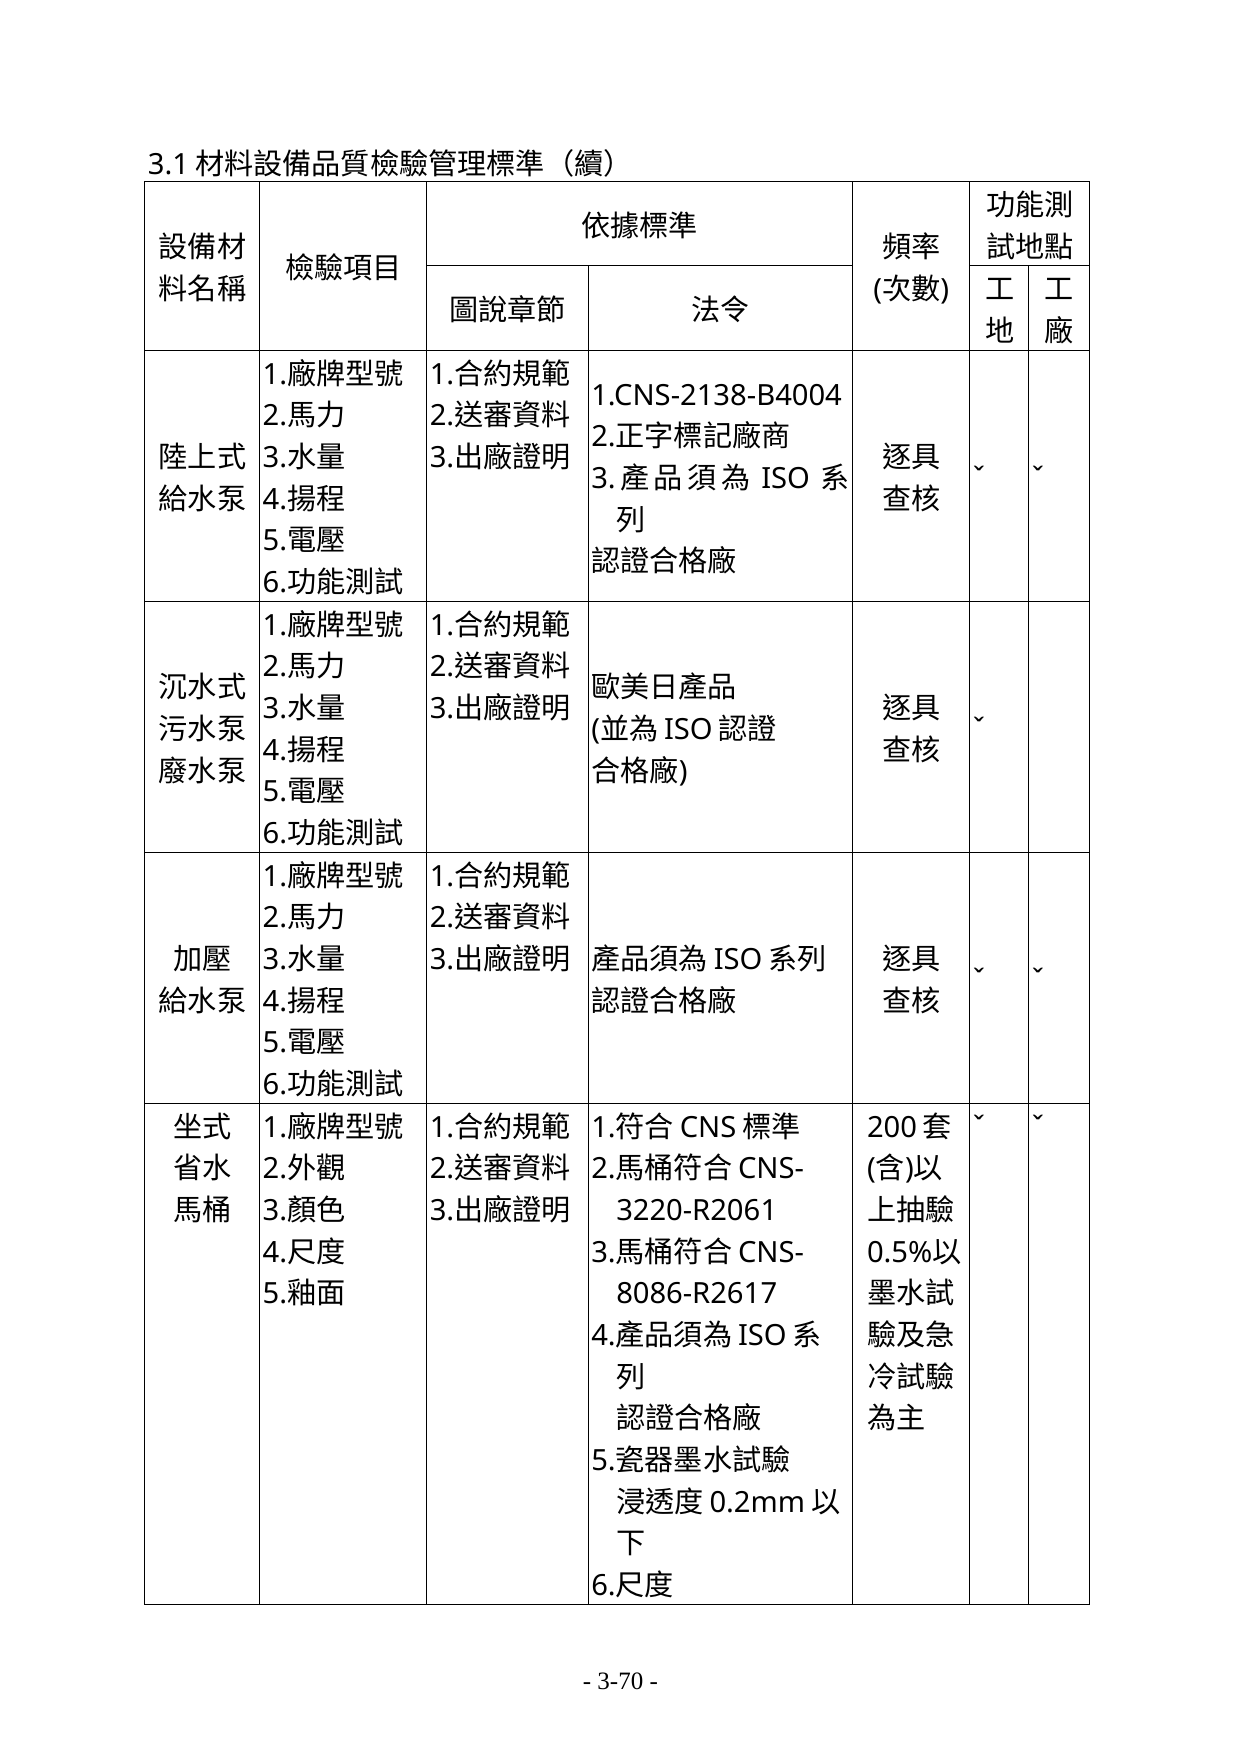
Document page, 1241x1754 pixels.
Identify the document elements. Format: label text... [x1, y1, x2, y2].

table_cell [1029, 602, 1089, 852]
table_cell 產品須為ISO系列 認證合格廠 [589, 853, 852, 1103]
table_cell 工地 [970, 266, 1028, 350]
table_cell 1.合約規範 2.送審資料 3.出廠證明 [427, 602, 588, 852]
table_cell 1.廠牌型號 2.馬力 3.水量 4.揚程 5.電壓 6.功能測試 [260, 351, 426, 601]
table_cell ˇ [1029, 351, 1089, 601]
table_cell 1.合約規範 2.送審資料 3.出廠證明 [427, 1104, 588, 1604]
table_header 檢驗項目 [260, 182, 426, 350]
table_cell 陸上式 給水泵 [145, 351, 259, 601]
table_cell ˇ [970, 853, 1028, 1103]
table_cell ˇ [1029, 1104, 1089, 1604]
table_cell 沉水式 污水泵 廢水泵 [145, 602, 259, 852]
text 3.1材料設備品質檢驗管理標準（續） [148, 148, 1092, 181]
table_header 功能測試地點 [970, 182, 1089, 265]
table_header 設備材料名稱 [145, 182, 259, 350]
table_cell 工廠 [1029, 266, 1089, 350]
table_cell 逐具 查核 [853, 351, 969, 601]
table_cell 逐具 查核 [853, 853, 969, 1103]
table_header 依據標準 [427, 182, 852, 265]
table_cell 1.廠牌型號 2.馬力 3.水量 4.揚程 5.電壓 6.功能測試 [260, 602, 426, 852]
table_cell 歐美日產品 (並為ISO認證 合格廠) [589, 602, 852, 852]
table_cell 坐式 省水 馬桶 [145, 1104, 259, 1604]
table_cell ˇ [970, 351, 1028, 601]
table_cell 1.廠牌型號 2.外觀 3.顏色 4.尺度 5.釉面 [260, 1104, 426, 1604]
table_cell 逐具 查核 [853, 602, 969, 852]
table_cell 1.廠牌型號 2.馬力 3.水量 4.揚程 5.電壓 6.功能測試 [260, 853, 426, 1103]
table_cell ˇ [970, 1104, 1028, 1604]
table_cell ˇ [970, 602, 1028, 852]
table_cell 200套(含)以上抽驗0.5%以墨水試驗及急冷試驗為主 [853, 1104, 969, 1604]
table_cell 法令 [589, 266, 852, 350]
table_cell 1.合約規範 2.送審資料 3.出廠證明 [427, 853, 588, 1103]
table_cell ˇ [1029, 853, 1089, 1103]
table_cell 1.CNS-2138-B4004 2.正字標記廠商 3.產品須為ISO系列 認證合格廠 [589, 351, 852, 601]
table_cell 加壓 給水泵 [145, 853, 259, 1103]
table_cell 圖說章節 [427, 266, 588, 350]
table_header 頻率 (次數) [853, 182, 969, 350]
table_cell 1.合約規範 2.送審資料 3.出廠證明 [427, 351, 588, 601]
table_cell 1.符合CNS標準 2.馬桶符合CNS-3220-R2061 3.馬桶符合CNS-8086-R2617 4.產品須為ISO系列 認證合格廠 5.瓷器墨水試驗 浸透度0.2mm以下 6.尺度 [589, 1104, 852, 1604]
